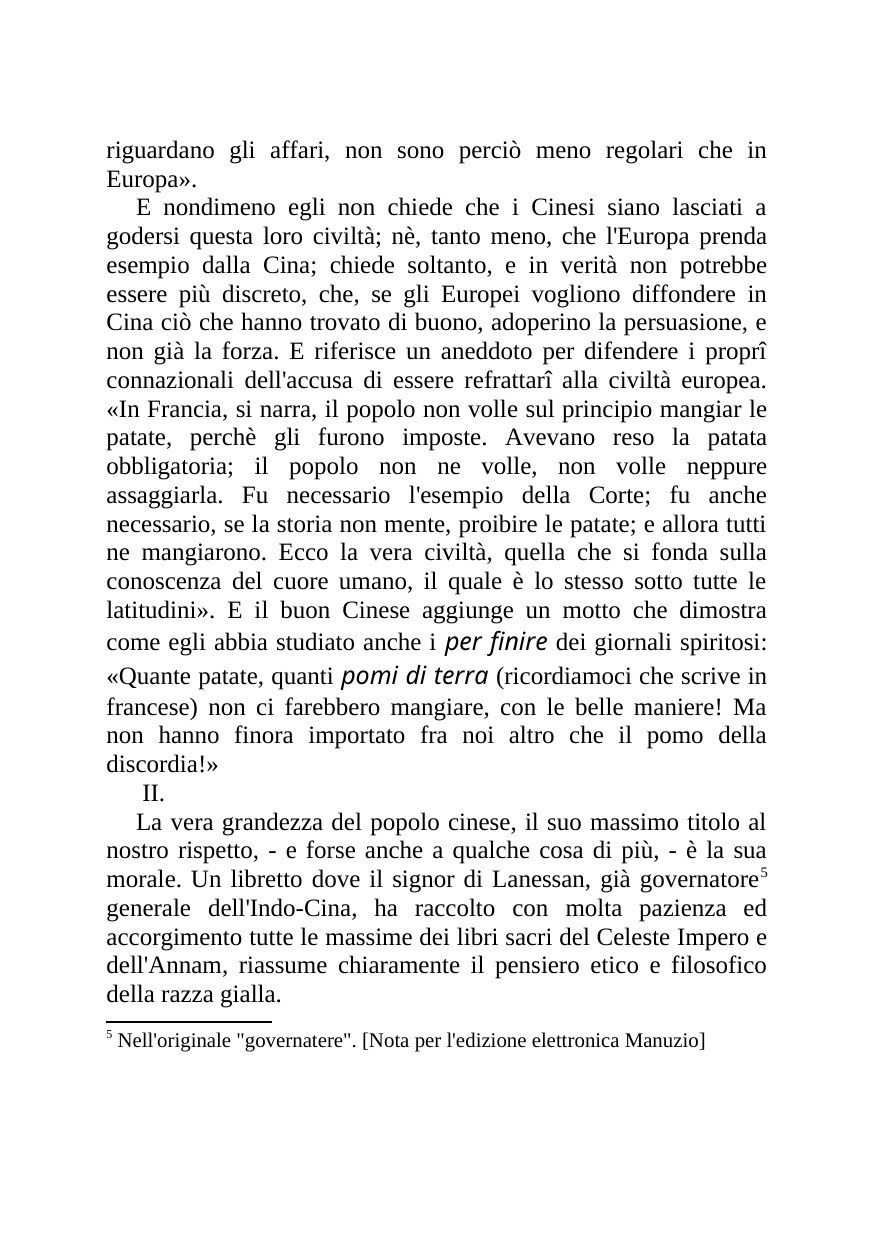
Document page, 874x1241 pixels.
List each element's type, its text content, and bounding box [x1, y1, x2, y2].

text riguardano gli affari, non sono perciò meno regolari che in Europa». [106, 135, 768, 192]
text E nondimeno egli non chiede che i Cinesi siano lasciati a godersi questa loro civiltà; nè, tanto meno, che l'Europa prenda esempio dalla Cina; chiede soltanto, e in verità non potrebbe essere più discreto, che, se gli Europei vogliono diffondere in Cina ciò che hanno trovato di buono, adoperino la persuasione, e non già la forza. E riferisce un aneddoto per difendere i proprî connazionali dell'accusa di essere refrattarî alla civiltà europea. «In Francia, si narra, il popolo non volle sul principio mangiar le patate, perchè gli furono imposte. Avevano reso la patata obbligatoria; il popolo non ne volle, non volle neppure assaggiarla. Fu necessario l'esempio della Corte; fu anche necessario, se la storia non mente, proibire le patate; e allora tutti ne mangiarono. Ecco la vera civiltà, quella che si fonda sulla conoscenza del cuore umano, il quale è lo stesso sotto tutte le latitudini». E il buon Cinese aggiunge un motto che dimostra come egli abbia studiato anche i per finire dei giornali spiritosi: «Quante patate, quanti pomi di terra (ricordiamoci che scrive in francese) non ci farebbero mangiare, con le belle maniere! Ma non hanno finora importato fra noi altro che il pomo della discordia!» [106, 192, 768, 778]
text La vera grandezza del popolo cinese, il suo massimo titolo al nostro rispetto, - e forse anche a qualche cosa di più, - è la sua morale. Un libretto dove il signor di Lanessan, già governatore generale dell'Indo-Cina, ha raccolto con molta pazienza ed accorgimento tutte le massime dei libri sacri del Celeste Impero e dell'Annam, riassume chiaramente il pensiero etico e filosofico della razza gialla. [106, 807, 768, 1008]
text II. [106, 778, 768, 807]
text Nell'originale "governatere". [Nota per l'edizione elettronica Manuzio] [106, 1028, 768, 1052]
